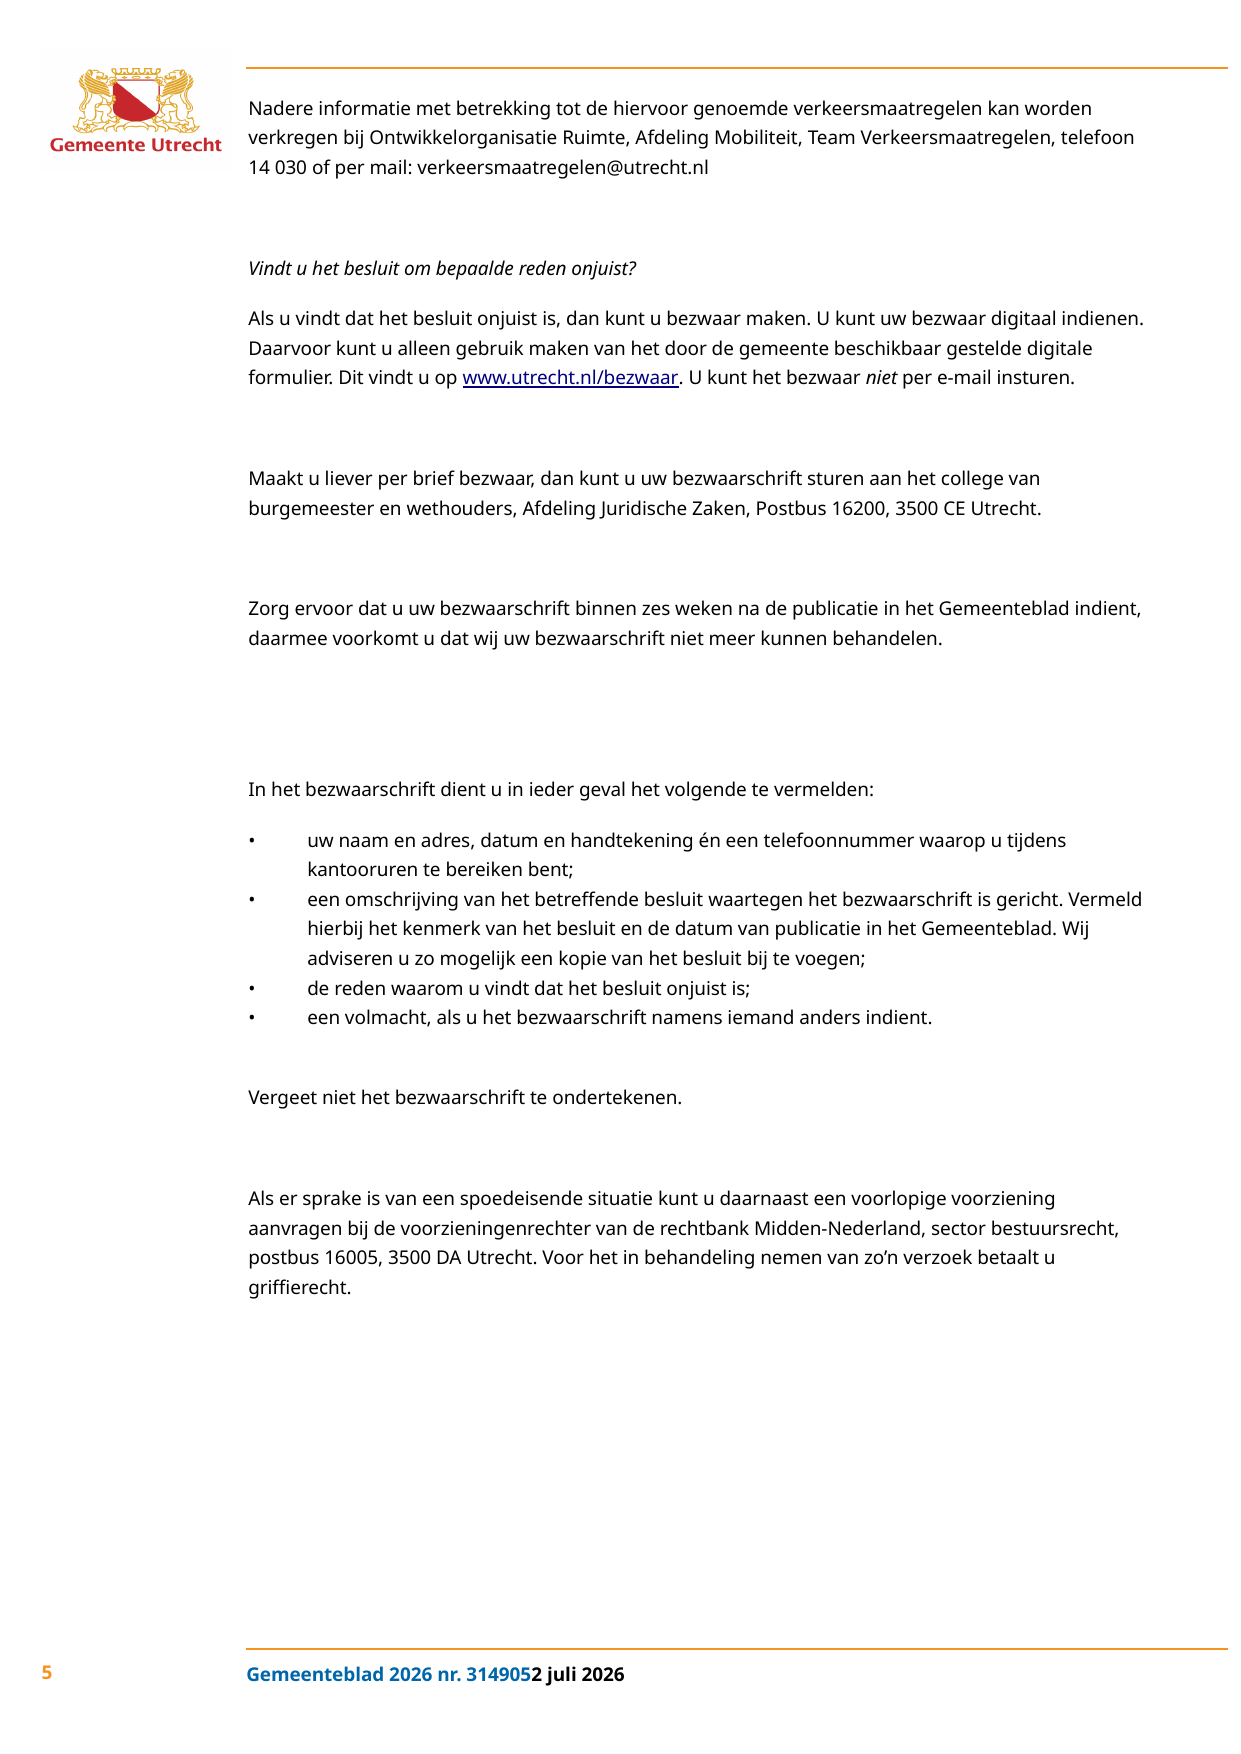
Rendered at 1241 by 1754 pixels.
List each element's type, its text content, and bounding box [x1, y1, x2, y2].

list een volmacht, als u het bezwaarschrift namens iemand anders indient. [248, 1004, 1152, 1030]
list de reden waarom u vindt dat het besluit onjuist is; [248, 975, 1152, 1001]
list uw naam en adres, datum en handtekening én een telefoonnummer waarop u tijdens kantooruren te bereiken bent; [248, 827, 1152, 882]
text Maakt u liever per brief bezwaar, dan kunt u uw bezwaarschrift sturen aan het college van burgemeester en wethouders, Afdeling Juridische Zaken, Postbus 16200, 3500 CE Utrecht. [248, 465, 1152, 521]
text Zorg ervoor dat u uw bezwaarschrift binnen zes weken na de publicatie in het Gemeenteblad indient, daarmee voorkomt u dat wij uw bezwaarschrift niet meer kunnen behandelen. [248, 596, 1152, 651]
text In het bezwaarschrift dient u in ieder geval het volgende te vermelden: [248, 776, 1152, 802]
text Nadere informatie met betrekking tot de hiervoor genoemde verkeersmaatregelen kan worden verkregen bij Ontwikkelorganisatie Ruimte, Afdeling Mobiliteit, Team Verkeersmaatregelen, telefoon 14 030 of per mail: verkeersmaatregelen@utrecht.nl [248, 95, 1152, 180]
text Als er sprake is van een spoedeisende situatie kunt u daarnaast een voorlopige voorziening aanvragen bij de voorzieningenrechter van de rechtbank Midden-Nederland, sector bestuursrecht, postbus 16005, 3500 DA Utrecht. Voor het in behandeling nemen van zo’n verzoek betaalt u griffierecht. [248, 1185, 1152, 1300]
text Vindt u het besluit om bepaalde reden onjuist? [248, 255, 1152, 281]
text Als u vindt dat het besluit onjuist is, dan kunt u bezwaar maken. U kunt uw bezwaar digitaal indienen. Daarvoor kunt u alleen gebruik maken van het door de gemeente beschikbaar gestelde digitale formulier. Dit vindt u op www.utrecht.nl/bezwaar. U kunt het bezwaar niet per e-mail insturen. [248, 305, 1152, 390]
text Vergeet niet het bezwaarschrift te ondertekenen. [248, 1084, 1152, 1110]
list een omschrijving van het betreffende besluit waartegen het bezwaarschrift is gericht. Vermeld hierbij het kenmerk van het besluit en de datum van publicatie in het Gemeenteblad. Wij adviseren u zo mogelijk een kopie van het besluit bij te voegen; [248, 886, 1152, 971]
picture [41, 47, 231, 172]
